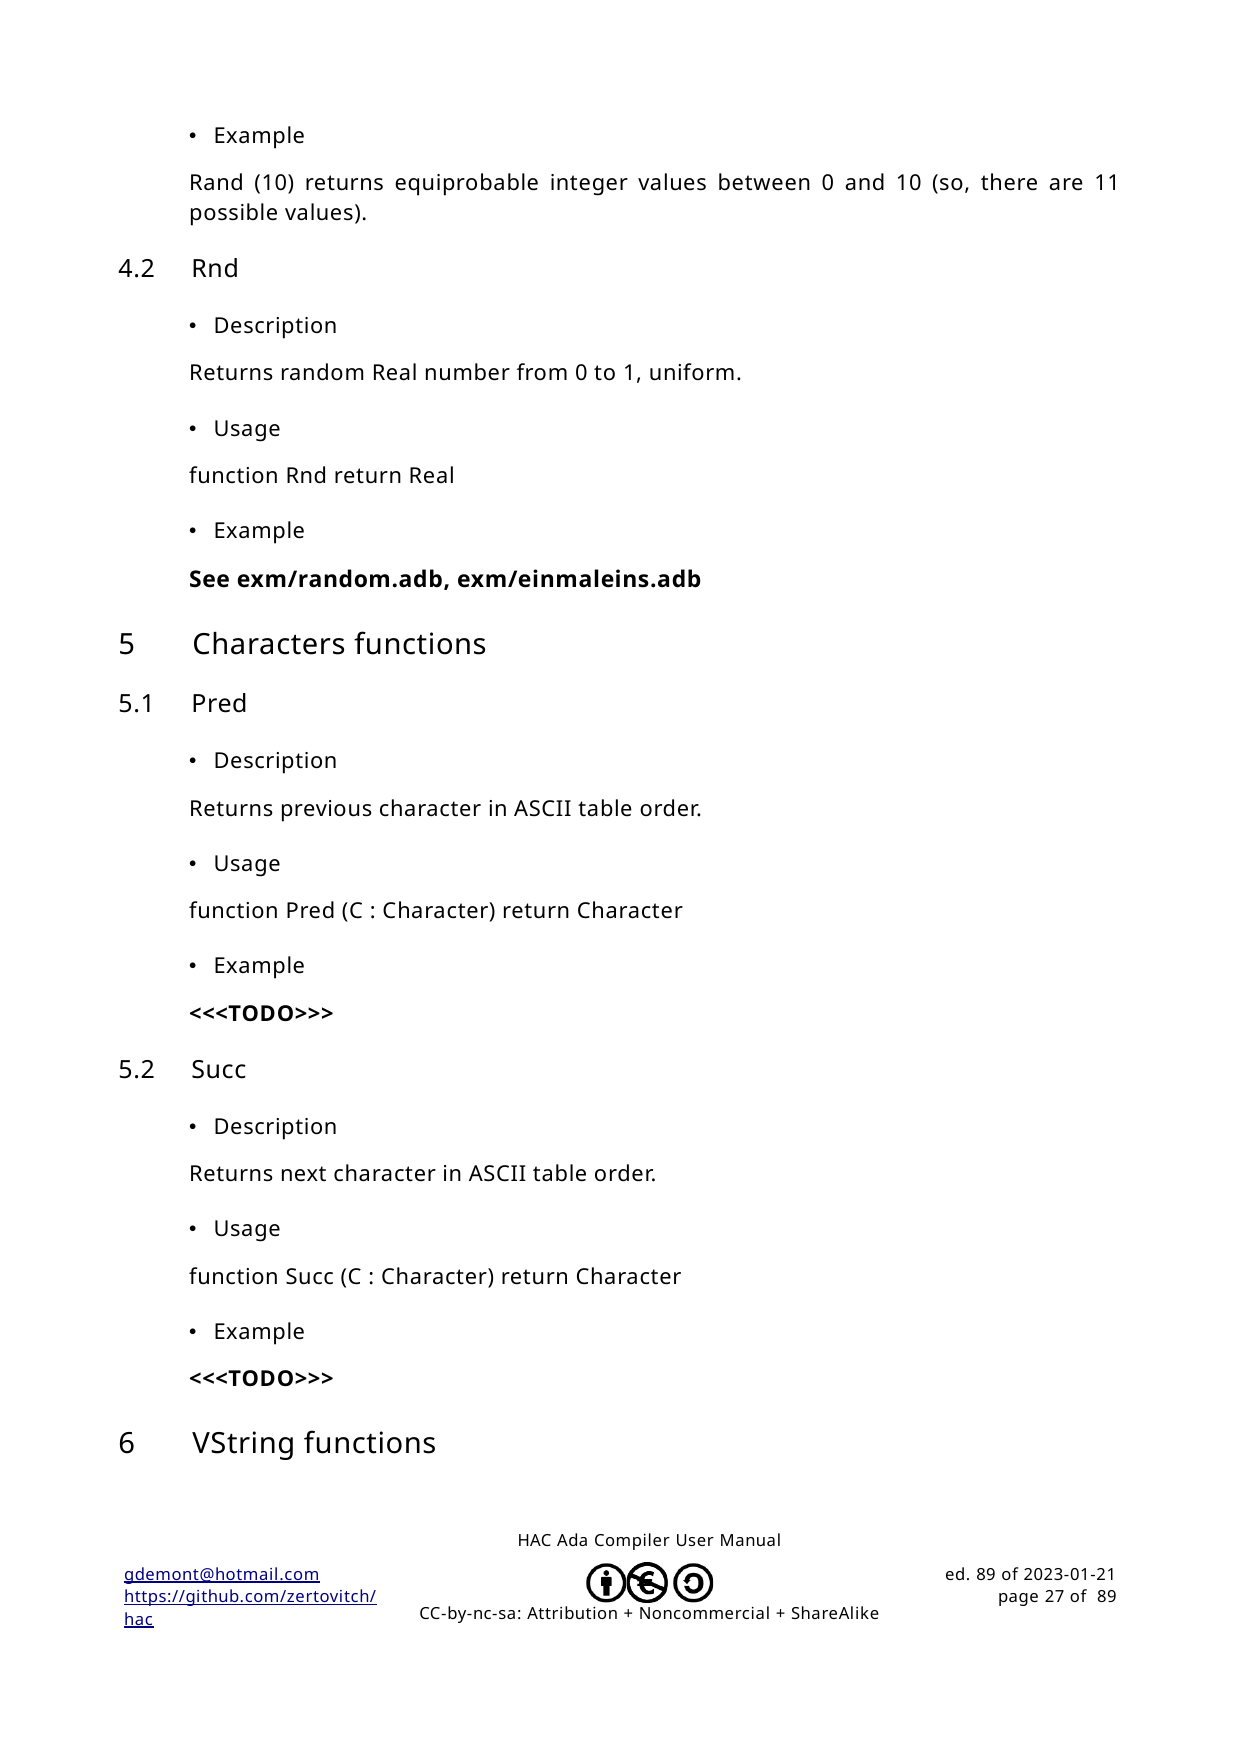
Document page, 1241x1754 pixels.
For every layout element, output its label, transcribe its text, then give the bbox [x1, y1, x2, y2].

subtitle Description [189, 308, 1122, 339]
subtitle Characters functions [118, 623, 1122, 662]
picture [585, 1562, 668, 1603]
subtitle Rnd [118, 251, 1122, 285]
subtitle VString functions [118, 1423, 1122, 1462]
text Returns next character in ASCII table order. [189, 1158, 1122, 1188]
text <<<TODO>>> [189, 998, 1122, 1028]
text <<<TODO>>> [189, 1363, 1122, 1393]
subtitle Example [189, 118, 1122, 149]
subtitle Usage [189, 1212, 1122, 1243]
subtitle Pred [118, 686, 1122, 720]
text function Rnd return Real [189, 460, 1122, 490]
text Returns previous character in ASCII table order. [189, 793, 1122, 823]
text function Succ (C : Character) return Character [189, 1261, 1122, 1291]
subtitle Description [189, 744, 1122, 775]
subtitle Succ [118, 1052, 1122, 1086]
picture [672, 1562, 714, 1603]
subtitle Usage [189, 846, 1122, 878]
subtitle Example [189, 949, 1122, 980]
text Returns random Real number from 0 to 1, uniform. [189, 357, 1122, 387]
subtitle Usage [189, 411, 1122, 442]
text See exm/random.adb, exm/einmaleins.adb [189, 562, 1122, 593]
text function Pred (C : Character) return Character [189, 895, 1122, 925]
subtitle Example [189, 513, 1122, 545]
subtitle Description [189, 1109, 1122, 1140]
text Rand (10) returns equiprobable integer values between 0 and 10 (so, there are 11 possible values). [189, 167, 1122, 227]
subtitle Example [189, 1314, 1122, 1346]
